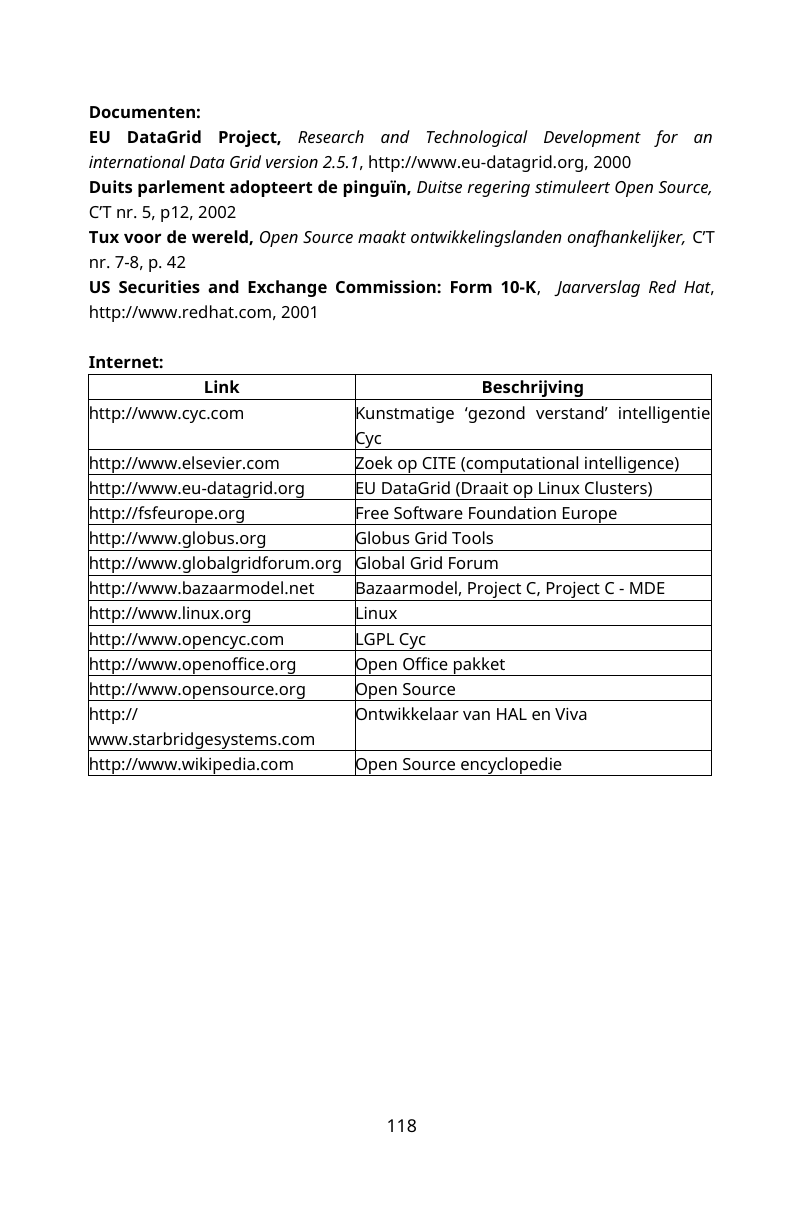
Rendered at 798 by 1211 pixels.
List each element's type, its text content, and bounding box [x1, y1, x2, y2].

table_cell LGPL Cyc [356, 626, 711, 650]
table_cell http://www.wikipedia.com [89, 751, 355, 775]
table_cell http://www.bazaarmodel.net [89, 576, 355, 600]
table_cell Ontwikkelaar van HAL en Viva [356, 701, 711, 750]
subtitle Internet: [89, 349, 715, 374]
table_cell EU DataGrid (Draait op Linux Clusters) [356, 475, 711, 499]
table_cell Global Grid Forum [356, 551, 711, 574]
table_cell http://www.eu-datagrid.org [89, 475, 355, 499]
table_cell Open Source [356, 676, 711, 700]
text US Securities and Exchange Commission: Form 10-K, Jaarverslag Red Hat, http://www.redhat.com, 2001 [89, 274, 715, 324]
text EU DataGrid Project, Research and Technological Development for an international Data Grid version 2.5.1, http://www.eu-datagrid.org, 2000 [89, 124, 715, 174]
text Duits parlement adopteert de pinguïn, Duitse regering stimuleert Open Source, C’T nr. 5, p12, 2002 [89, 174, 715, 224]
table_cell http://www.globus.org [89, 525, 355, 549]
table_cell Free Software Foundation Europe [356, 500, 711, 524]
table_cell http://www.cyc.com [89, 400, 355, 449]
table_cell http://www.openoffice.org [89, 651, 355, 675]
table_cell Open Source encyclopedie [356, 751, 711, 775]
table_cell http://www.opensource.org [89, 676, 355, 700]
table_cell Open Office pakket [356, 651, 711, 675]
table_cell http://www.starbridgesystems.com [89, 701, 355, 750]
text Documenten: [89, 99, 715, 124]
table_cell Globus Grid Tools [356, 525, 711, 549]
table_cell Linux [356, 601, 711, 625]
text Tux voor de wereld, Open Source maakt ontwikkelingslanden onafhankelijker, C’T nr. 7-8, p. 42 [89, 224, 715, 274]
table_header Beschrijving [356, 375, 711, 399]
table_cell http://www.linux.org [89, 601, 355, 625]
table_cell Bazaarmodel, Project C, Project C - MDE [356, 576, 711, 600]
table_cell http://www.elsevier.com [89, 450, 355, 474]
table_cell Kunstmatige ‘gezond verstand’ intelligentie Cyc [356, 400, 711, 449]
table_cell http://fsfeurope.org [89, 500, 355, 524]
table_cell http://www.globalgridforum.org [89, 551, 355, 574]
table_header Link [89, 375, 355, 399]
table_cell Zoek op CITE (computational intelligence) [356, 450, 711, 474]
table_cell http://www.opencyc.com [89, 626, 355, 650]
